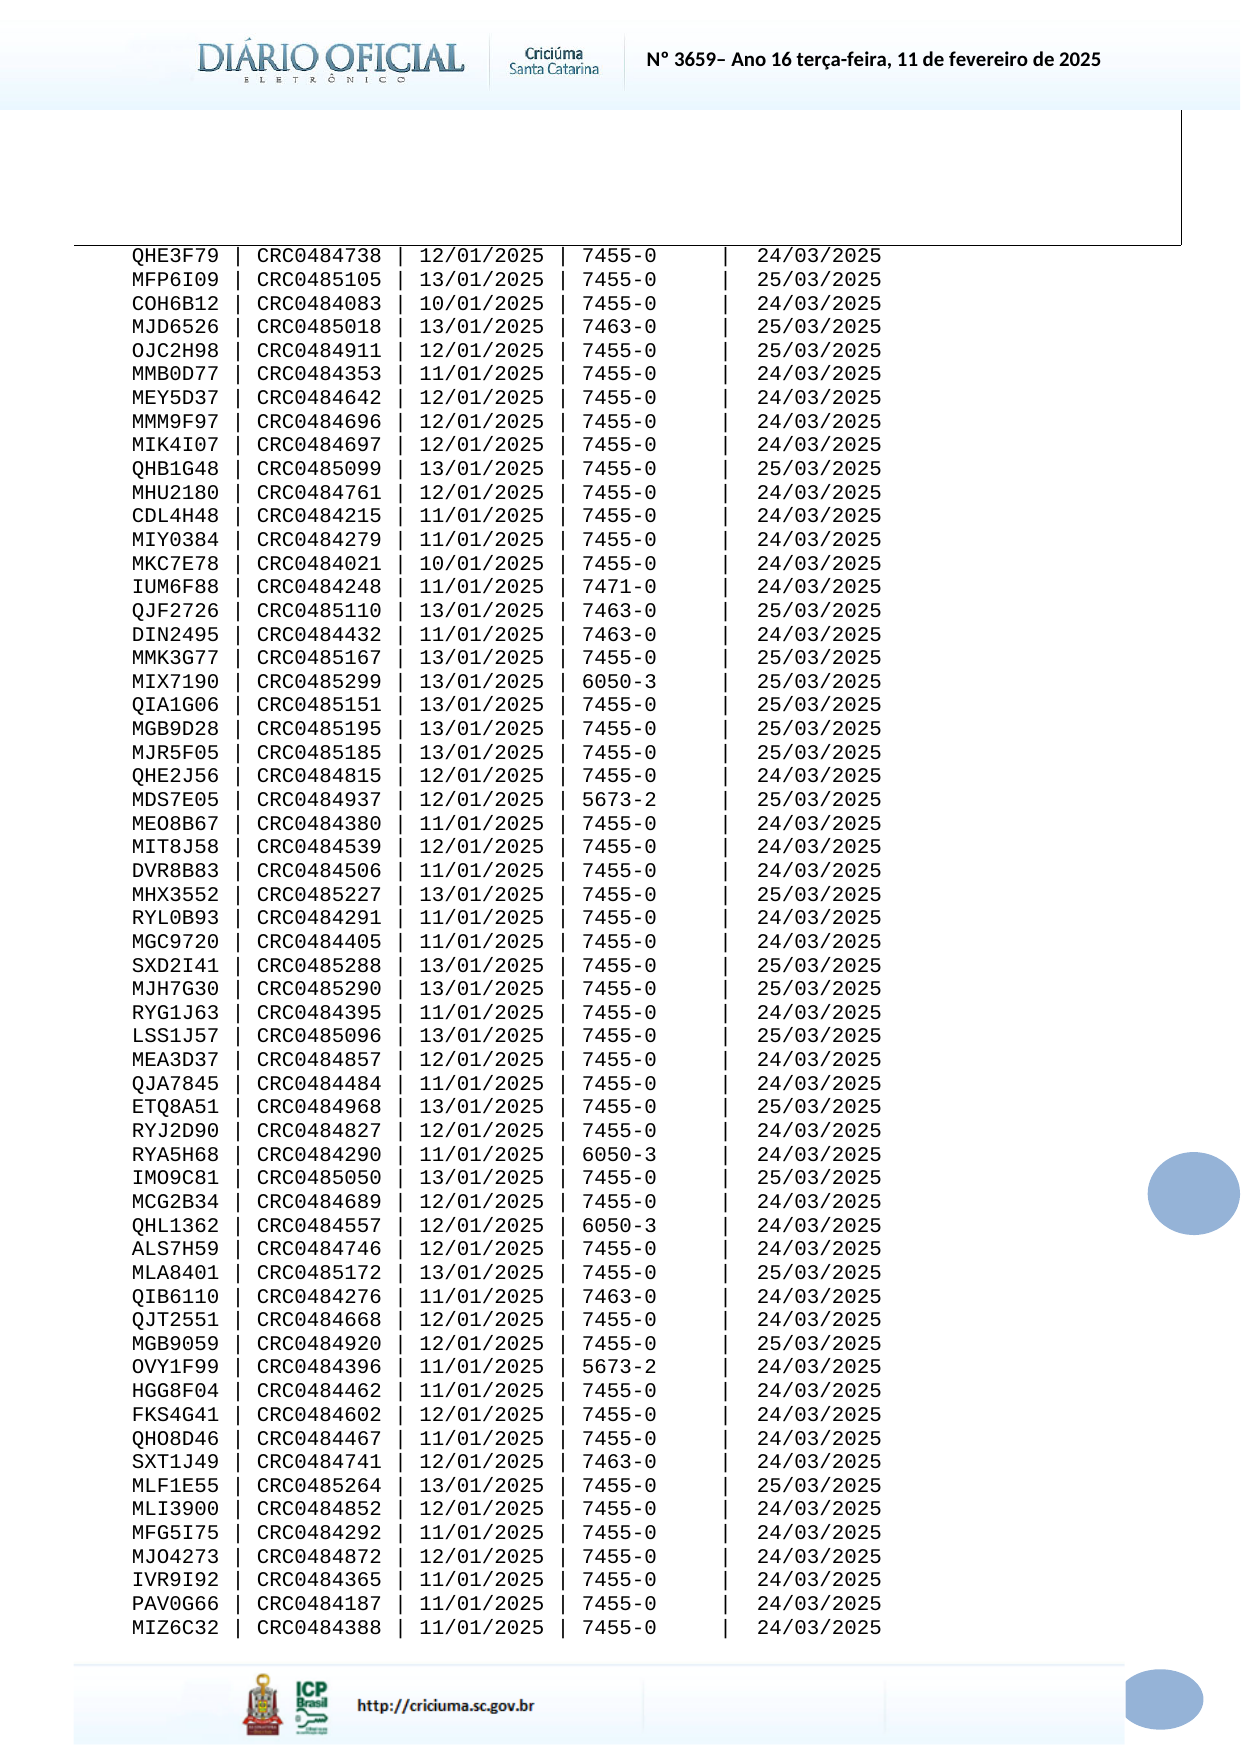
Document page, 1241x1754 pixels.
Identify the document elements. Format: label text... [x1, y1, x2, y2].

text CDL4H48 | CRC0484215 | 11/01/2025 | 7455-0 | 24/03/2025 [44, 505, 1181, 529]
text QIB6110 | CRC0484276 | 11/01/2025 | 7463-0 | 24/03/2025 [44, 1286, 1181, 1309]
text MJD6526 | CRC0485018 | 13/01/2025 | 7463-0 | 25/03/2025 [44, 316, 1181, 340]
text FKS4G41 | CRC0484602 | 12/01/2025 | 7455-0 | 24/03/2025 [44, 1404, 1181, 1427]
text QHE2J56 | CRC0484815 | 12/01/2025 | 7455-0 | 24/03/2025 [44, 765, 1181, 789]
text SXD2I41 | CRC0485288 | 13/01/2025 | 7455-0 | 25/03/2025 [44, 954, 1181, 978]
text MLA8401 | CRC0485172 | 13/01/2025 | 7455-0 | 25/03/2025 [44, 1262, 1181, 1286]
text RYA5H68 | CRC0484290 | 11/01/2025 | 6050-3 | 24/03/2025 [44, 1144, 1181, 1167]
text MLI3900 | CRC0484852 | 12/01/2025 | 7455-0 | 24/03/2025 [44, 1498, 1181, 1522]
text SXT1J49 | CRC0484741 | 12/01/2025 | 7463-0 | 24/03/2025 [44, 1451, 1181, 1475]
text MFP6I09 | CRC0485105 | 13/01/2025 | 7455-0 | 25/03/2025 [44, 269, 1181, 292]
text ALS7H59 | CRC0484746 | 12/01/2025 | 7455-0 | 24/03/2025 [44, 1238, 1181, 1262]
text QIA1G06 | CRC0485151 | 13/01/2025 | 7455-0 | 25/03/2025 [44, 694, 1181, 718]
text MCG2B34 | CRC0484689 | 12/01/2025 | 7455-0 | 24/03/2025 [44, 1191, 1153, 1215]
text QJA7845 | CRC0484484 | 11/01/2025 | 7455-0 | 24/03/2025 [44, 1073, 1181, 1096]
text MHX3552 | CRC0485227 | 13/01/2025 | 7455-0 | 25/03/2025 [44, 884, 1181, 907]
text LSS1J57 | CRC0485096 | 13/01/2025 | 7455-0 | 25/03/2025 [44, 1026, 1181, 1049]
text MEY5D37 | CRC0484642 | 12/01/2025 | 7455-0 | 24/03/2025 [44, 387, 1181, 411]
text IMO9C81 | CRC0485050 | 13/01/2025 | 7455-0 | 25/03/2025 [44, 1167, 1157, 1191]
text MIX7190 | CRC0485299 | 13/01/2025 | 6050-3 | 25/03/2025 [44, 671, 1181, 694]
text QJT2551 | CRC0484668 | 12/01/2025 | 7455-0 | 24/03/2025 [44, 1309, 1181, 1333]
text MIT8J58 | CRC0484539 | 12/01/2025 | 7455-0 | 24/03/2025 [44, 836, 1181, 860]
text MGC9720 | CRC0484405 | 11/01/2025 | 7455-0 | 24/03/2025 [44, 931, 1181, 954]
text HGG8F04 | CRC0484462 | 11/01/2025 | 7455-0 | 24/03/2025 [44, 1380, 1181, 1404]
text QHO8D46 | CRC0484467 | 11/01/2025 | 7455-0 | 24/03/2025 [44, 1427, 1181, 1451]
text MJH7G30 | CRC0485290 | 13/01/2025 | 7455-0 | 25/03/2025 [44, 978, 1181, 1002]
text IUM6F88 | CRC0484248 | 11/01/2025 | 7471-0 | 24/03/2025 [44, 576, 1181, 600]
text MEA3D37 | CRC0484857 | 12/01/2025 | 7455-0 | 24/03/2025 [44, 1049, 1181, 1073]
text MMM9F97 | CRC0484696 | 12/01/2025 | 7455-0 | 24/03/2025 [44, 411, 1181, 434]
text MJO4273 | CRC0484872 | 12/01/2025 | 7455-0 | 24/03/2025 [44, 1546, 1181, 1569]
text MIK4I07 | CRC0484697 | 12/01/2025 | 7455-0 | 24/03/2025 [44, 434, 1181, 458]
text COH6B12 | CRC0484083 | 10/01/2025 | 7455-0 | 24/03/2025 [44, 292, 1181, 316]
text RYG1J63 | CRC0484395 | 11/01/2025 | 7455-0 | 24/03/2025 [44, 1002, 1181, 1026]
text MIY0384 | CRC0484279 | 11/01/2025 | 7455-0 | 24/03/2025 [44, 529, 1181, 553]
text MFG5I75 | CRC0484292 | 11/01/2025 | 7455-0 | 24/03/2025 [44, 1522, 1181, 1546]
text IVR9I92 | CRC0484365 | 11/01/2025 | 7455-0 | 24/03/2025 [44, 1569, 1181, 1593]
text OJC2H98 | CRC0484911 | 12/01/2025 | 7455-0 | 25/03/2025 [44, 340, 1181, 363]
text OVY1F99 | CRC0484396 | 11/01/2025 | 5673-2 | 24/03/2025 [44, 1357, 1181, 1380]
text MMK3G77 | CRC0485167 | 13/01/2025 | 7455-0 | 25/03/2025 [44, 647, 1181, 671]
text MJR5F05 | CRC0485185 | 13/01/2025 | 7455-0 | 25/03/2025 [44, 742, 1181, 765]
text MGB9D28 | CRC0485195 | 13/01/2025 | 7455-0 | 25/03/2025 [44, 718, 1181, 742]
text MIZ6C32 | CRC0484388 | 11/01/2025 | 7455-0 | 24/03/2025 [44, 1617, 1181, 1640]
text RYL0B93 | CRC0484291 | 11/01/2025 | 7455-0 | 24/03/2025 [44, 907, 1181, 931]
text QHB1G48 | CRC0485099 | 13/01/2025 | 7455-0 | 25/03/2025 [44, 458, 1181, 482]
text QHL1362 | CRC0484557 | 12/01/2025 | 6050-3 | 24/03/2025 [44, 1215, 1181, 1238]
text MGB9059 | CRC0484920 | 12/01/2025 | 7455-0 | 25/03/2025 [44, 1333, 1181, 1357]
text QJF2726 | CRC0485110 | 13/01/2025 | 7463-0 | 25/03/2025 [44, 600, 1181, 623]
text MHU2180 | CRC0484761 | 12/01/2025 | 7455-0 | 24/03/2025 [44, 482, 1181, 505]
text DIN2495 | CRC0484432 | 11/01/2025 | 7463-0 | 24/03/2025 [44, 623, 1181, 647]
text PAV0G66 | CRC0484187 | 11/01/2025 | 7455-0 | 24/03/2025 [44, 1593, 1181, 1617]
text ETQ8A51 | CRC0484968 | 13/01/2025 | 7455-0 | 25/03/2025 [44, 1096, 1181, 1120]
text MMB0D77 | CRC0484353 | 11/01/2025 | 7455-0 | 24/03/2025 [44, 363, 1181, 387]
text DVR8B83 | CRC0484506 | 11/01/2025 | 7455-0 | 24/03/2025 [44, 860, 1181, 884]
text MEO8B67 | CRC0484380 | 11/01/2025 | 7455-0 | 24/03/2025 [44, 813, 1181, 836]
text MKC7E78 | CRC0484021 | 10/01/2025 | 7455-0 | 24/03/2025 [44, 553, 1181, 576]
text QHE3F79 | CRC0484738 | 12/01/2025 | 7455-0 | 24/03/2025 [44, 245, 1181, 269]
text MLF1E55 | CRC0485264 | 13/01/2025 | 7455-0 | 25/03/2025 [44, 1475, 1181, 1498]
text MDS7E05 | CRC0484937 | 12/01/2025 | 5673-2 | 25/03/2025 [44, 789, 1181, 813]
text RYJ2D90 | CRC0484827 | 12/01/2025 | 7455-0 | 24/03/2025 [44, 1120, 1181, 1144]
